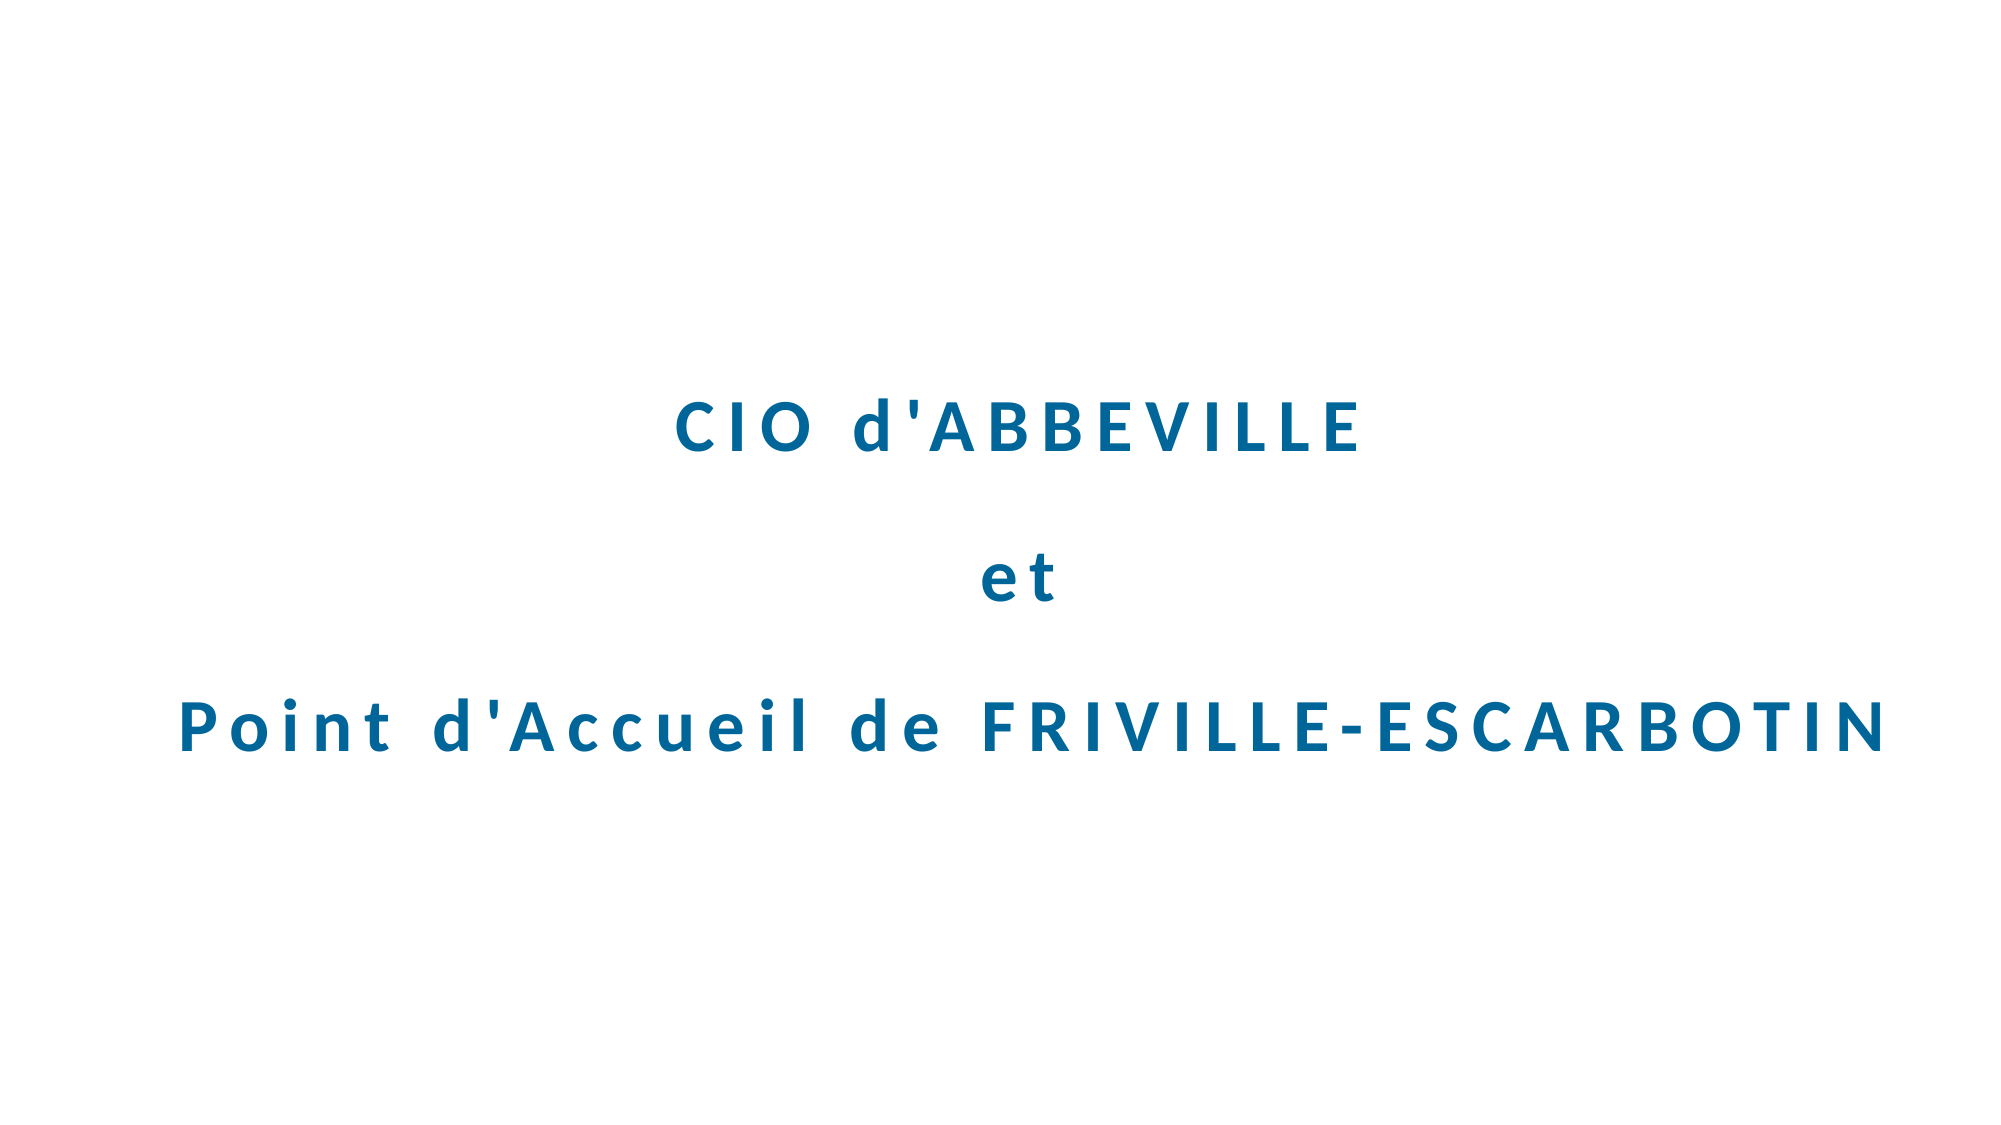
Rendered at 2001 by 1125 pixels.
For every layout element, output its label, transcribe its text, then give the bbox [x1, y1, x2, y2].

title CIO d'ABBEVILLE et Point d'Accueil de FRIVILLE-ESCARBOTIN [129, 118, 1949, 1030]
